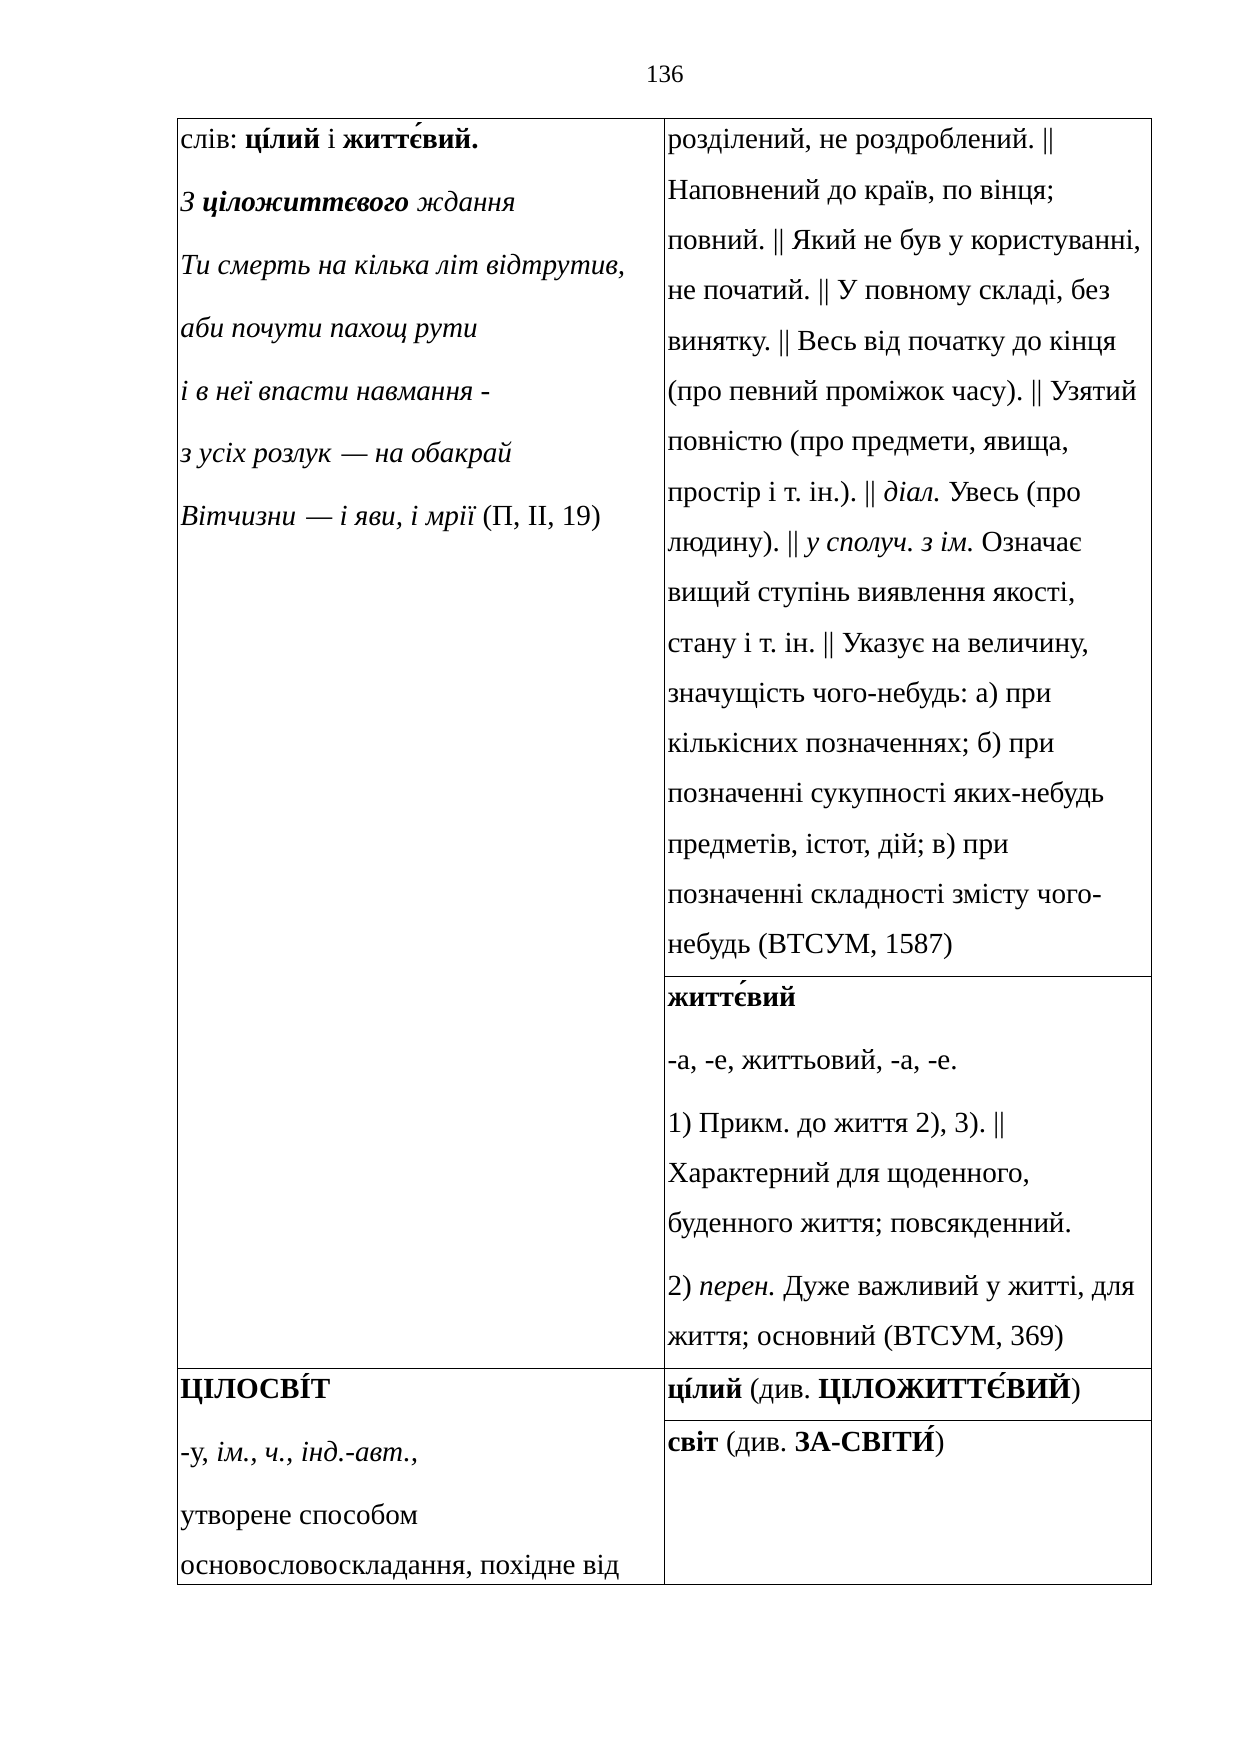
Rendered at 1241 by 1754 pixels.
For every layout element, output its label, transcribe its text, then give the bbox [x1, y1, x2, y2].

table_cell життє́вий -а, -е, життьовий, -а, -е. 1) Прикм. до життя 2), 3). || Характерний для щоденного, буденного життя; повсякденний. 2) перен. Дуже важливий у житті, для життя; основний (ВТСУМ, 369) [665, 977, 1151, 1368]
table_cell слів: цíлий і життє́вий. З ціложиттєвого ждання Ти смерть на кілька літ відтрутив, аби почути пахощ рути і в неї впасти навмання - з усіх розлук — на обакрай Вітчизни — і яви, і мрії (П, ІІ, 19) [178, 119, 664, 1368]
table_cell цíлий (див. ЦІЛОЖИТТЄ́ВИЙ) [665, 1369, 1151, 1420]
table_cell світ (див. ЗА-СВІТИ́) [665, 1421, 1151, 1584]
table_cell ЦІЛОСВÍТ -у, ім., ч., інд.-авт., утворене способом основословоскладання, похідне від [178, 1369, 664, 1584]
table_cell розділений, не роздроблений. || Наповнений до країв, по вінця; повний. || Який не був у користуванні, не початий. || У повному складі, без винятку. || Весь від початку до кінця (про певний проміжок часу). || Узятий повністю (про предмети, явища, простір і т. ін.). || діал. Увесь (про людину). || у сполуч. з ім. Означає вищий ступінь виявлення якості, стану і т. ін. || Указує на величину, значущість чого-небудь: а) при кількісних позначеннях; б) при позначенні сукупності яких-небудь предметів, істот, дій; в) при позначенні складності змісту чого-небудь (ВТСУМ, 1587) [665, 119, 1151, 976]
